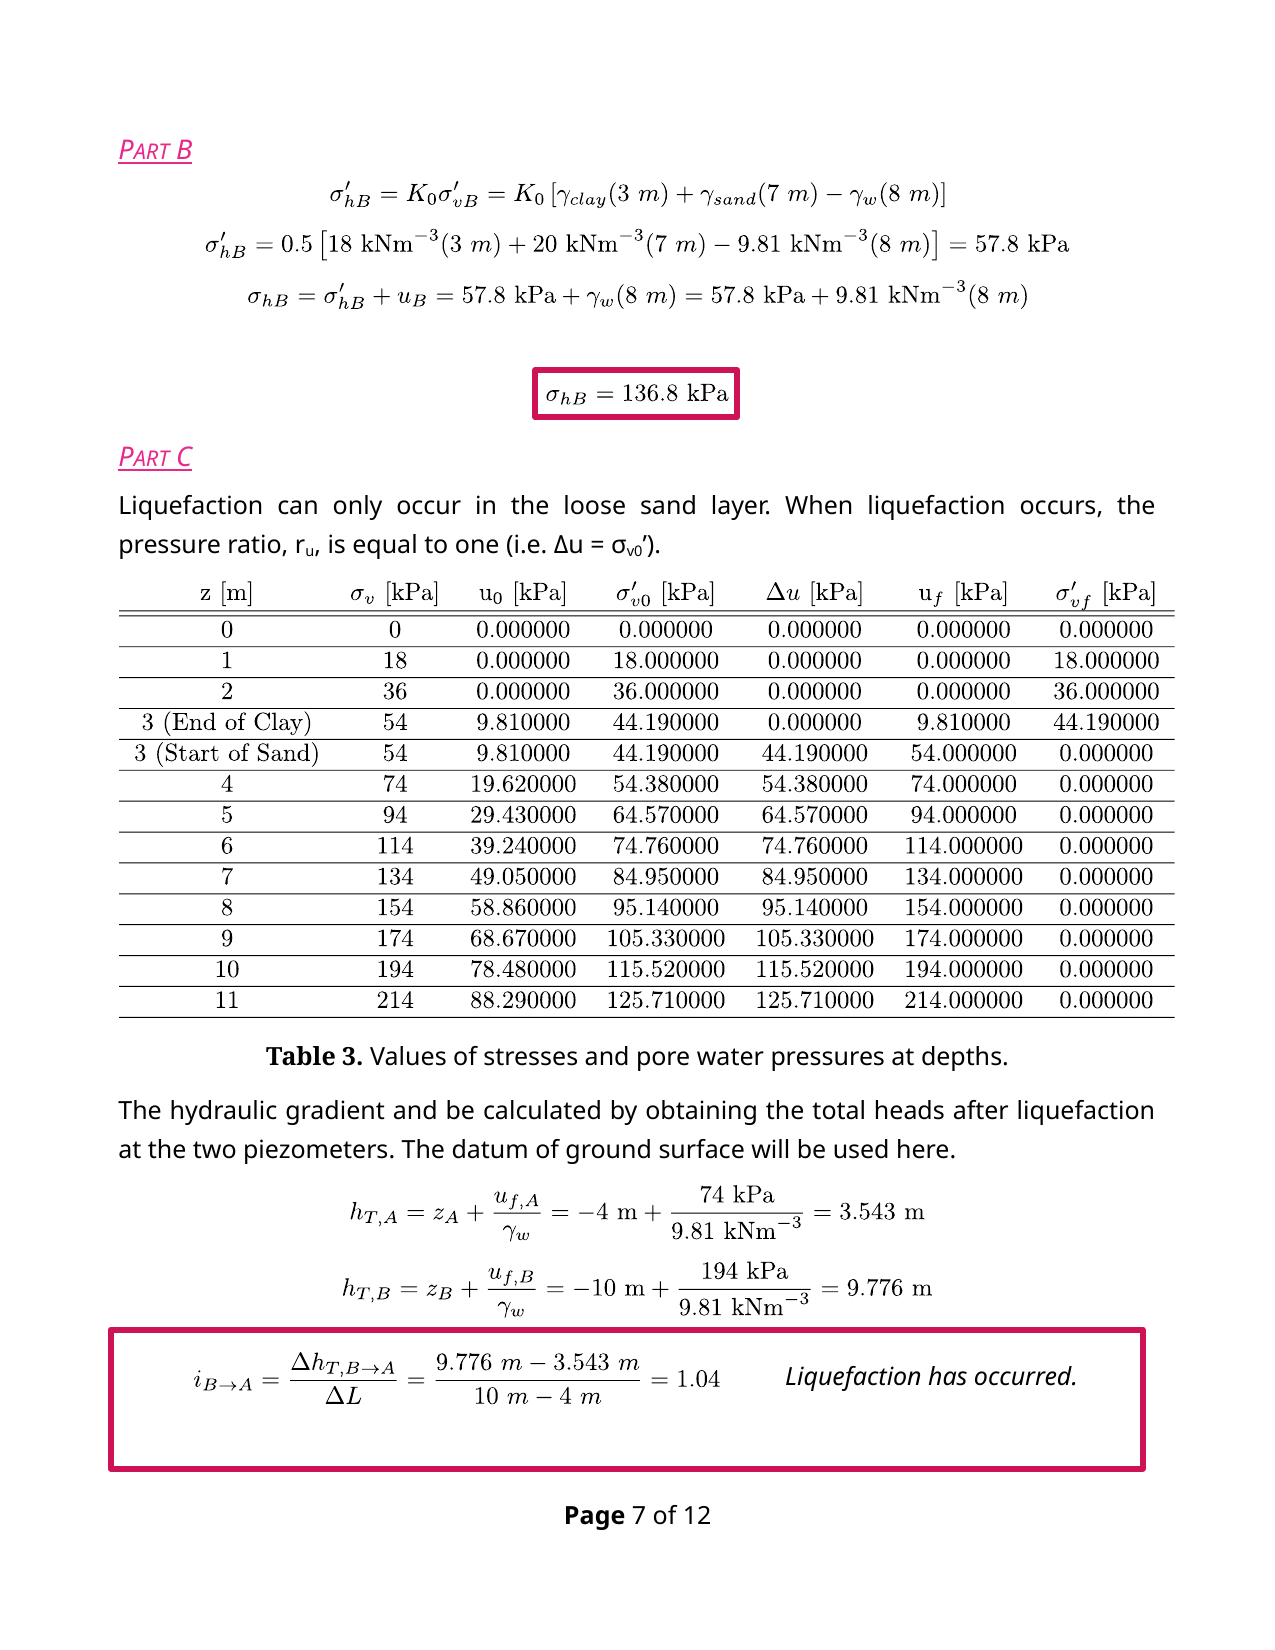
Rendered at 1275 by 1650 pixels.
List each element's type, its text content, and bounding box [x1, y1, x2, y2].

text [118, 1352, 299, 1404]
text Liquefaction has occurred. [319, 1352, 1140, 1404]
subtitle Part B [118, 131, 1157, 167]
text Table 3. Values of stresses and pore water pressures at depths. [118, 1038, 1157, 1073]
text Liquefaction can only occur in the loose sand layer. When liquefaction occurs, the pressure ratio, ru, is equal to one (i.e. Δu = σv0’). [118, 487, 1157, 561]
text [1146, 1352, 1157, 1404]
subtitle Part C [118, 438, 1157, 475]
text The hydraulic gradient and be calculated by obtaining the total heads after liquefaction at the two piezometers. The datum of ground surface will be used here. [118, 1092, 1157, 1166]
